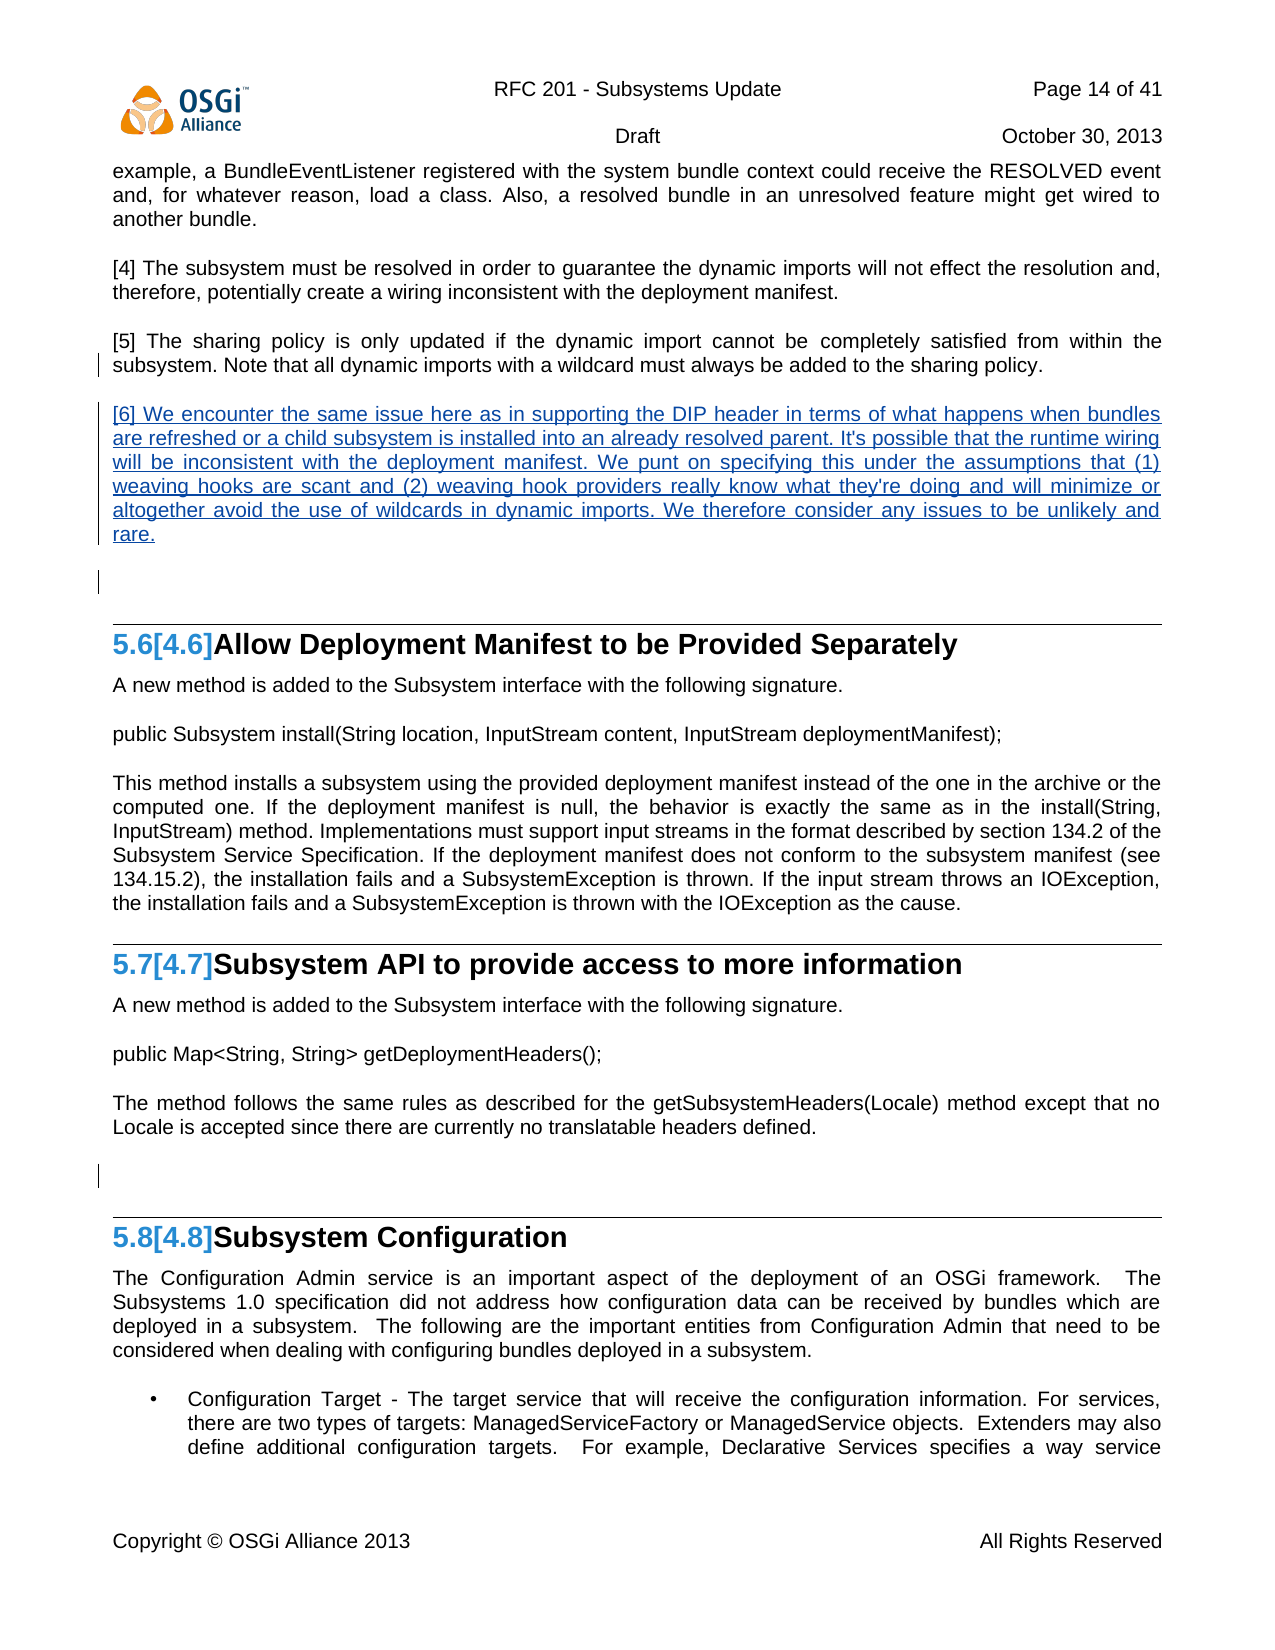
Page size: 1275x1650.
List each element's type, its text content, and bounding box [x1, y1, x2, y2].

text example, a BundleEventListener registered with the system bundle context could receive the RESOLVED event and, for whatever reason, load a class. Also, a resolved bundle in an unresolved feature might get wired to another bundle. [112, 159, 1162, 231]
text A new method is added to the Subsystem interface with the following signature. [112, 993, 1162, 1017]
text public Map<String, String> getDeploymentHeaders(); [112, 1042, 1162, 1066]
picture [113, 78, 257, 142]
text A new method is added to the Subsystem interface with the following signature. [112, 673, 1162, 697]
text are refreshed or a child subsystem is installed into an already resolved parent. It's possible that the runtime wiring will be inconsistent with the deployment manifest. We punt on specifying this under the assumptions that (1) weaving hooks are scant and (2) weaving hook providers really know what they're doing and will minimize or altogether avoid the use of wildcards in dynamic imports. We therefore consider any issues to be unlikely and rare. [112, 424, 1162, 545]
subtitle Allow Deployment Manifest to be Provided Separately [112, 625, 1162, 660]
text [5] The sharing policy is only updated if the dynamic import cannot be completely satisfied from within the subsystem. Note that all dynamic imports with a wildcard must always be added to the sharing policy. [112, 329, 1162, 377]
text public Subsystem install(String location, InputStream content, InputStream deploymentManifest); [112, 722, 1162, 746]
list Configuration Target - The target service that will receive the configuration information. For services, there are two types of targets: ManagedServiceFactory or ManagedService objects. Extenders may also define additional configuration targets. For example, Declarative Services specifies a way service [150, 1387, 1162, 1459]
text [4] The subsystem must be resolved in order to guarantee the dynamic imports will not effect the resolution and, therefore, potentially create a wiring inconsistent with the deployment manifest. [112, 256, 1162, 304]
subtitle Subsystem Configuration [112, 1218, 1162, 1253]
text [6] We encounter the same issue here as in supporting the DIP header in terms of what happens when bundles [112, 402, 1162, 423]
text This method installs a subsystem using the provided deployment manifest instead of the one in the archive or the computed one. If the deployment manifest is null, the behavior is exactly the same as in the install(String, InputStream) method. Implementations must support input streams in the format described by section 134.2 of the Subsystem Service Specification. If the deployment manifest does not conform to the subsystem manifest (see 134.15.2), the installation fails and a SubsystemException is thrown. If the input stream throws an IOException, the installation fails and a SubsystemException is thrown with the IOException as the cause. [112, 771, 1162, 914]
subtitle Subsystem API to provide access to more information [112, 945, 1162, 980]
text The method follows the same rules as described for the getSubsystemHeaders(Locale) method except that no Locale is accepted since there are currently no translatable headers defined. [112, 1091, 1162, 1138]
text The Configuration Admin service is an important aspect of the deployment of an OSGi framework. The Subsystems 1.0 specification did not address how configuration data can be received by bundles which are deployed in a subsystem. The following are the important entities from Configuration Admin that need to be considered when dealing with configuring bundles deployed in a subsystem. [112, 1266, 1162, 1362]
